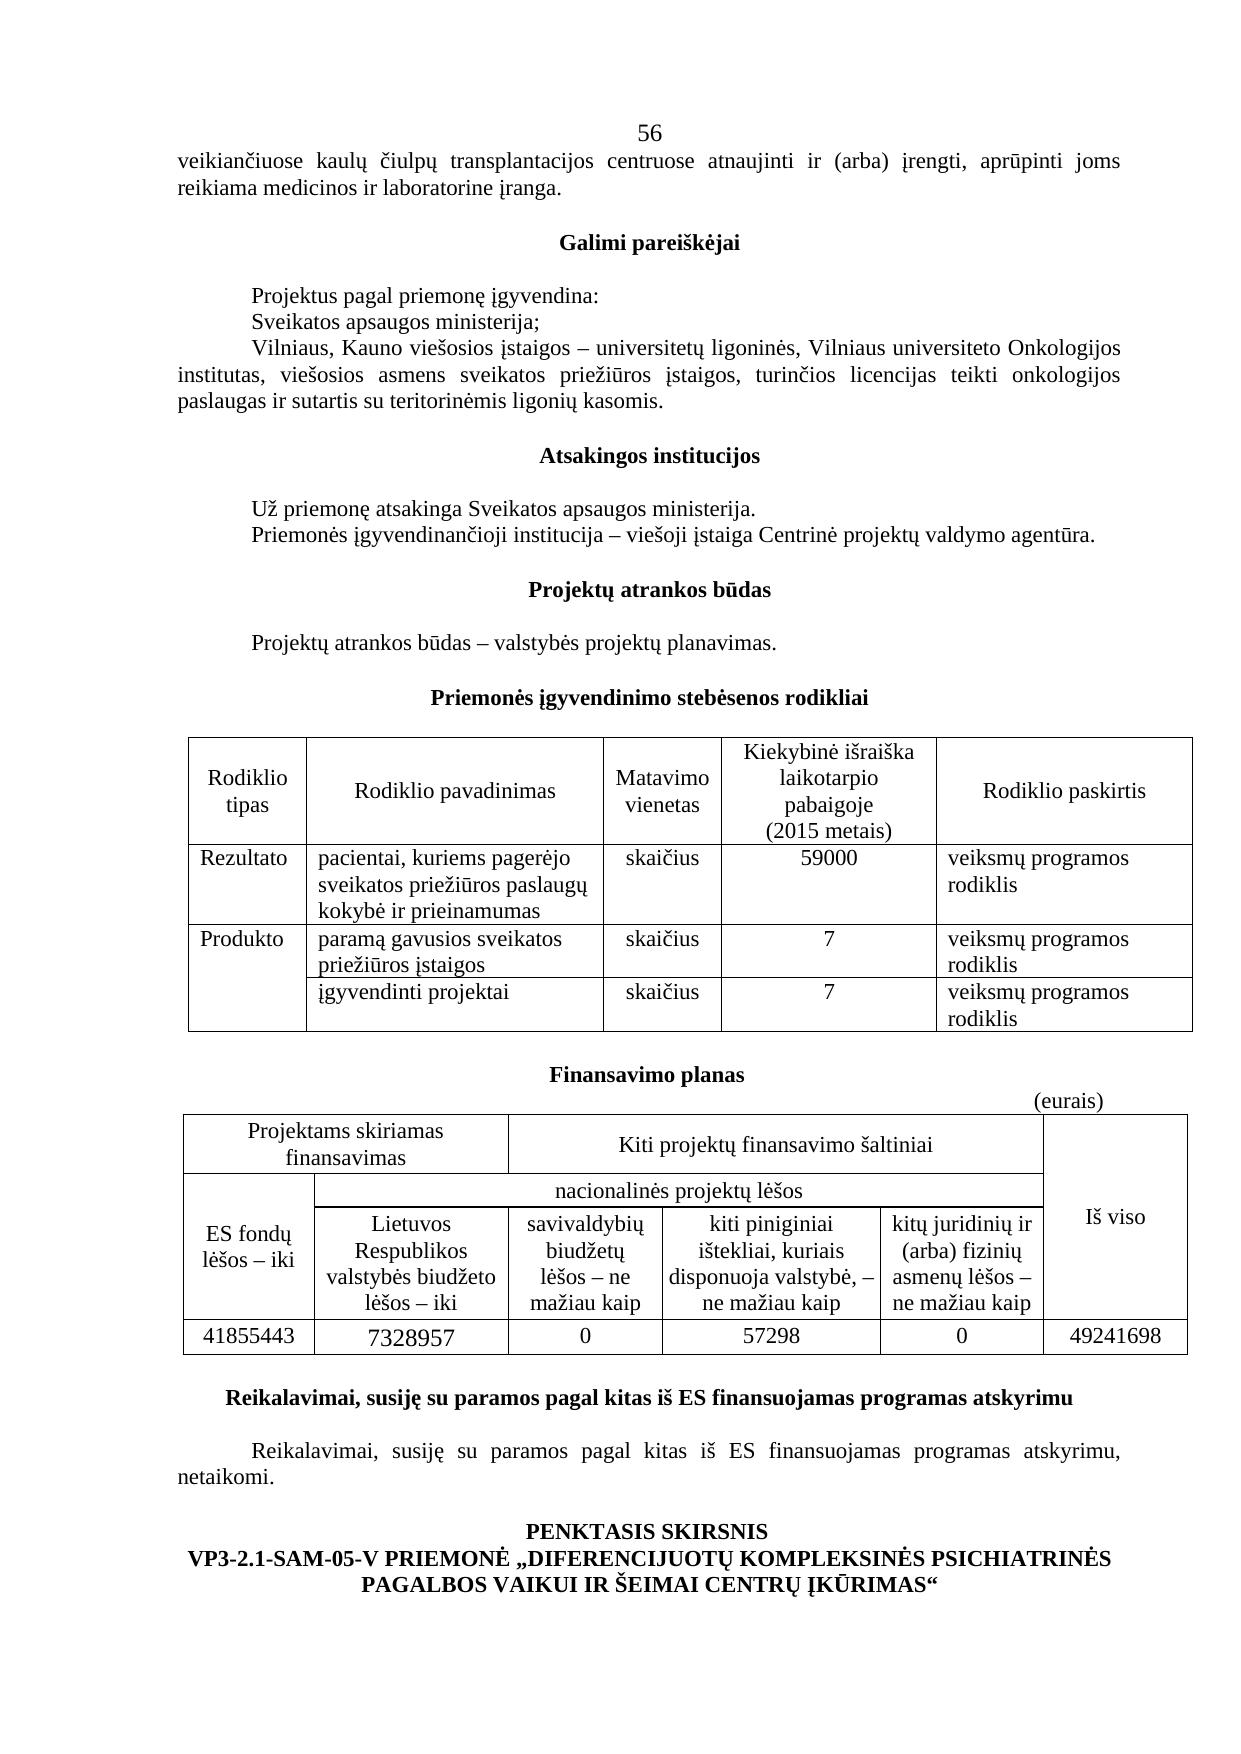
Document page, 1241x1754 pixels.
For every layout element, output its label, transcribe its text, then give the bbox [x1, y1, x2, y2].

text Už priemonę atsakinga Sveikatos apsaugos ministerija. [177, 495, 1122, 521]
table_cell 41855443 [184, 1320, 314, 1354]
table_cell 59000 [722, 845, 936, 923]
text Reikalavimai, susiję su paramos pagal kitas iš ES finansuojamas programas atskyrimu [177, 1384, 1122, 1410]
table_cell pacientai, kuriems pagerėjo sveikatos priežiūros paslaugų kokybė ir prieinamumas [307, 845, 603, 923]
table_cell 0 [881, 1320, 1043, 1354]
table_cell 7 [722, 978, 936, 1031]
table_cell ES fondų lėšos – iki [184, 1174, 314, 1319]
table_header Kiekybinė išraiška laikotarpio pabaigoje (2015 metais) [722, 738, 936, 843]
text Sveikatos apsaugos ministerija; [177, 308, 1122, 334]
table_cell 7 [722, 925, 936, 977]
table_cell veiksmų programos rodiklis [937, 978, 1192, 1031]
text Atsakingos institucijos [177, 442, 1122, 469]
table_cell skaičius [604, 978, 721, 1031]
table_cell 0 [509, 1320, 662, 1354]
text Reikalavimai, susiję su paramos pagal kitas iš ES finansuojamas programas atskyrimu, netaikomi. [177, 1437, 1122, 1489]
table_cell veiksmų programos rodiklis [937, 845, 1192, 923]
table_cell nacionalinės projektų lėšos [315, 1174, 1043, 1206]
text Vilniaus, Kauno viešosios įstaigos – universitetų ligoninės, Vilniaus universiteto Onkologijos institutas, viešosios asmens sveikatos priežiūros įstaigos, turinčios licencijas teikti onkologijos paslaugas ir sutartis su teritorinėmis ligonių kasomis. [177, 334, 1122, 413]
table_cell Rezultato [189, 845, 306, 923]
table_cell paramą gavusios sveikatos priežiūros įstaigos [307, 925, 603, 977]
table_header Rodiklio pavadinimas [307, 738, 603, 843]
text Finansavimo planas [177, 1061, 1122, 1087]
table_cell veiksmų programos rodiklis [937, 925, 1192, 977]
table_cell skaičius [604, 925, 721, 977]
table_cell skaičius [604, 845, 721, 923]
text Projektų atrankos būdas [177, 576, 1122, 603]
text VP3-2.1-SAM-05-V PRIEMONĖ „DIFERENCIJUOTŲ KOMPLEKSINĖS PSICHIATRINĖS PAGALBOS VAIKUI IR ŠEIMAI CENTRŲ ĮKŪRIMAS“ [177, 1544, 1122, 1597]
table_cell Lietuvos Respublikos valstybės biudžeto lėšos – iki [315, 1208, 508, 1319]
text Priemonės įgyvendinimo stebėsenos rodikliai [177, 684, 1122, 711]
text Projektų atrankos būdas – valstybės projektų planavimas. [177, 629, 1122, 656]
table_header Iš viso [1044, 1115, 1187, 1319]
text veikiančiuose kaulų čiulpų transplantacijos centruose atnaujinti ir (arba) įrengti, aprūpinti joms reikiama medicinos ir laboratorine įranga. [177, 148, 1122, 200]
table_cell 57298 [663, 1320, 880, 1354]
table_header Projektams skiriamas finansavimas [184, 1115, 508, 1173]
table_header Rodiklio paskirtis [937, 738, 1192, 843]
text (eurais) [1034, 1087, 1122, 1113]
table_cell kiti piniginiai ištekliai, kuriais disponuoja valstybė, – ne mažiau kaip [663, 1208, 880, 1319]
text PENKTASIS SKIRSNIS [177, 1518, 1122, 1544]
text Priemonės įgyvendinančioji institucija – viešoji įstaiga Centrinė projektų valdymo agentūra. [177, 521, 1122, 548]
table_cell 7328957 [315, 1320, 508, 1354]
text Projektus pagal priemonę įgyvendina: [177, 282, 1122, 308]
table_header Kiti projektų finansavimo šaltiniai [509, 1115, 1043, 1173]
table_cell savivaldybių biudžetų lėšos – ne mažiau kaip [509, 1208, 662, 1319]
table_cell Produkto [189, 925, 306, 1031]
table_cell kitų juridinių ir (arba) fizinių asmenų lėšos – ne mažiau kaip [881, 1208, 1043, 1319]
table_cell įgyvendinti projektai [307, 978, 603, 1031]
text Galimi pareiškėjai [177, 229, 1122, 255]
table_header Rodiklio tipas [189, 738, 306, 843]
table_cell 49241698 [1044, 1320, 1187, 1354]
table_header Matavimo vienetas [604, 738, 721, 843]
